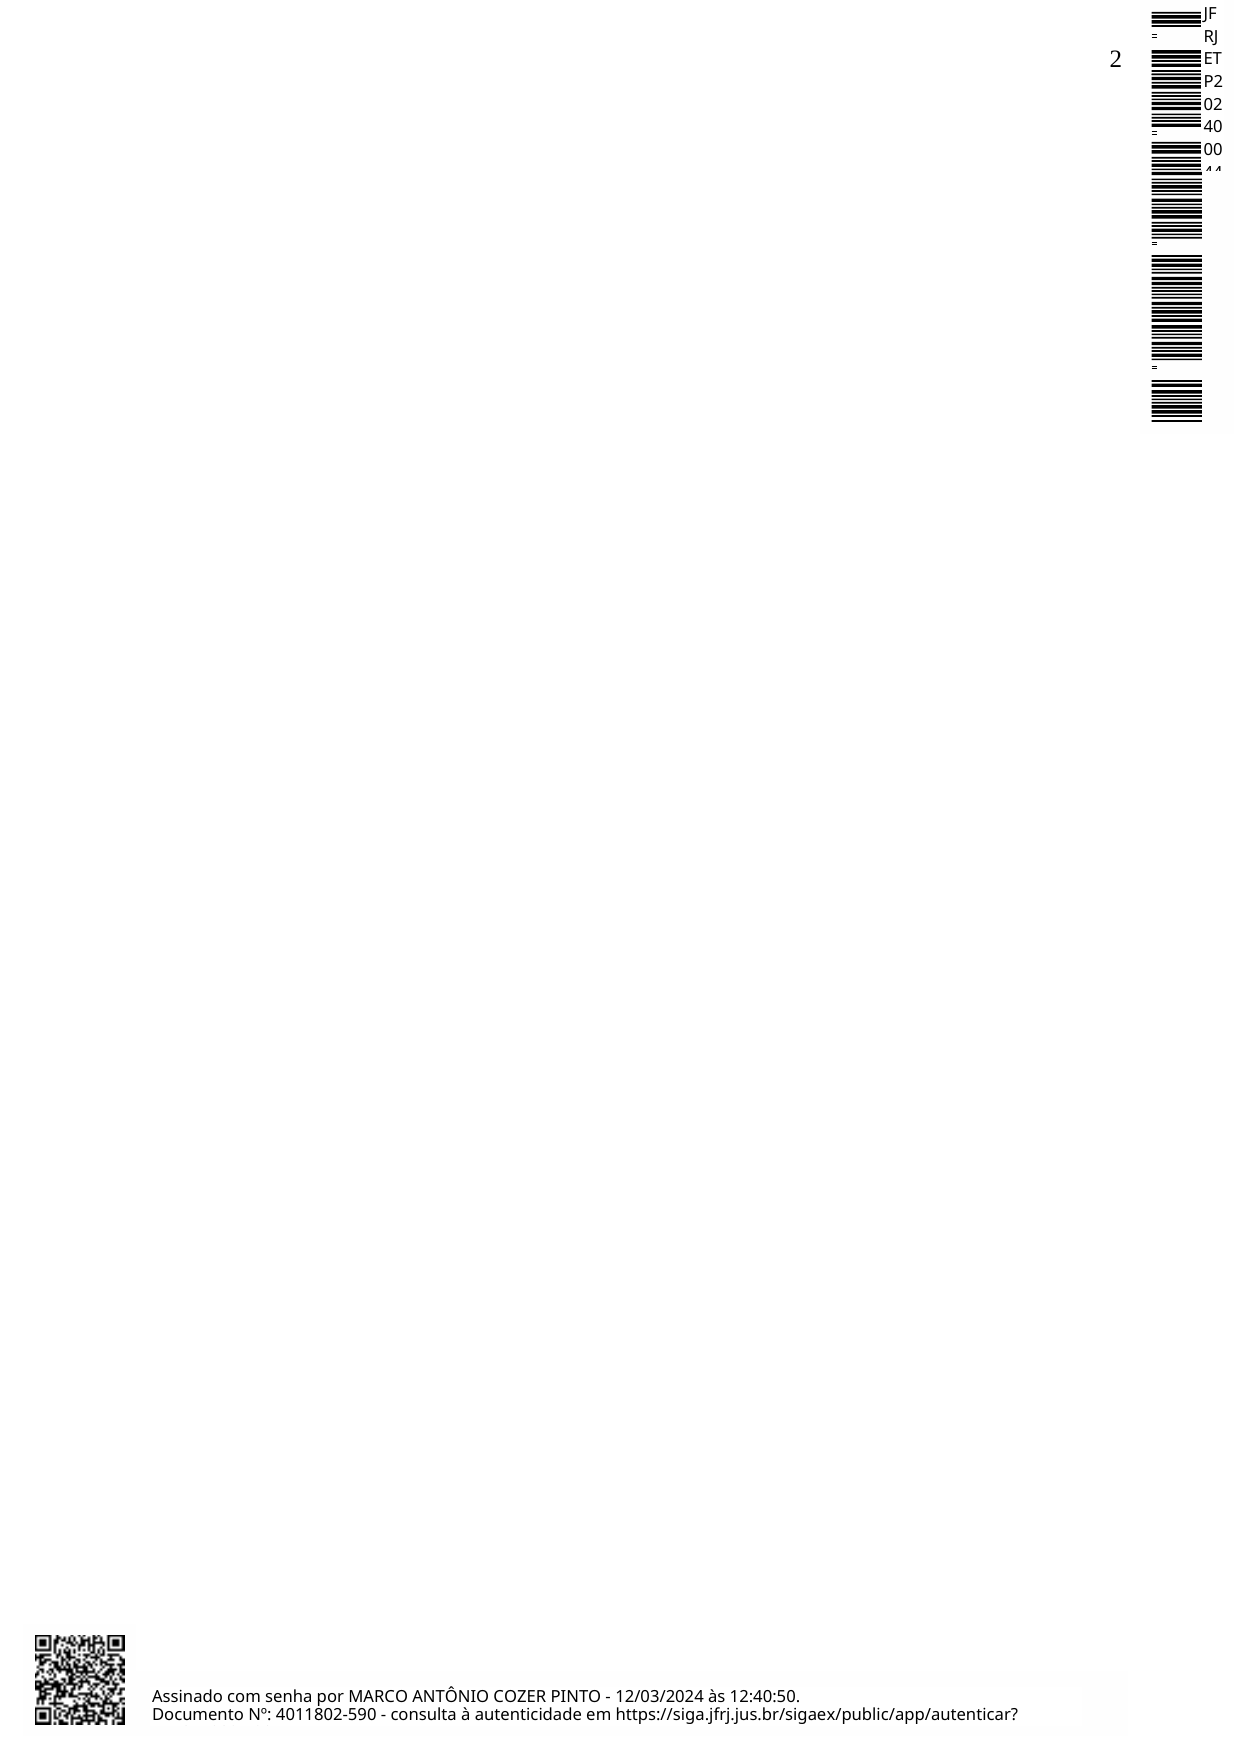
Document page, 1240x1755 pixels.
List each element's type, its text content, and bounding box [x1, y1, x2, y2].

subtitle 2 [56, 44, 1122, 72]
text JFRJETP202400044A [1203, 1, 1224, 170]
